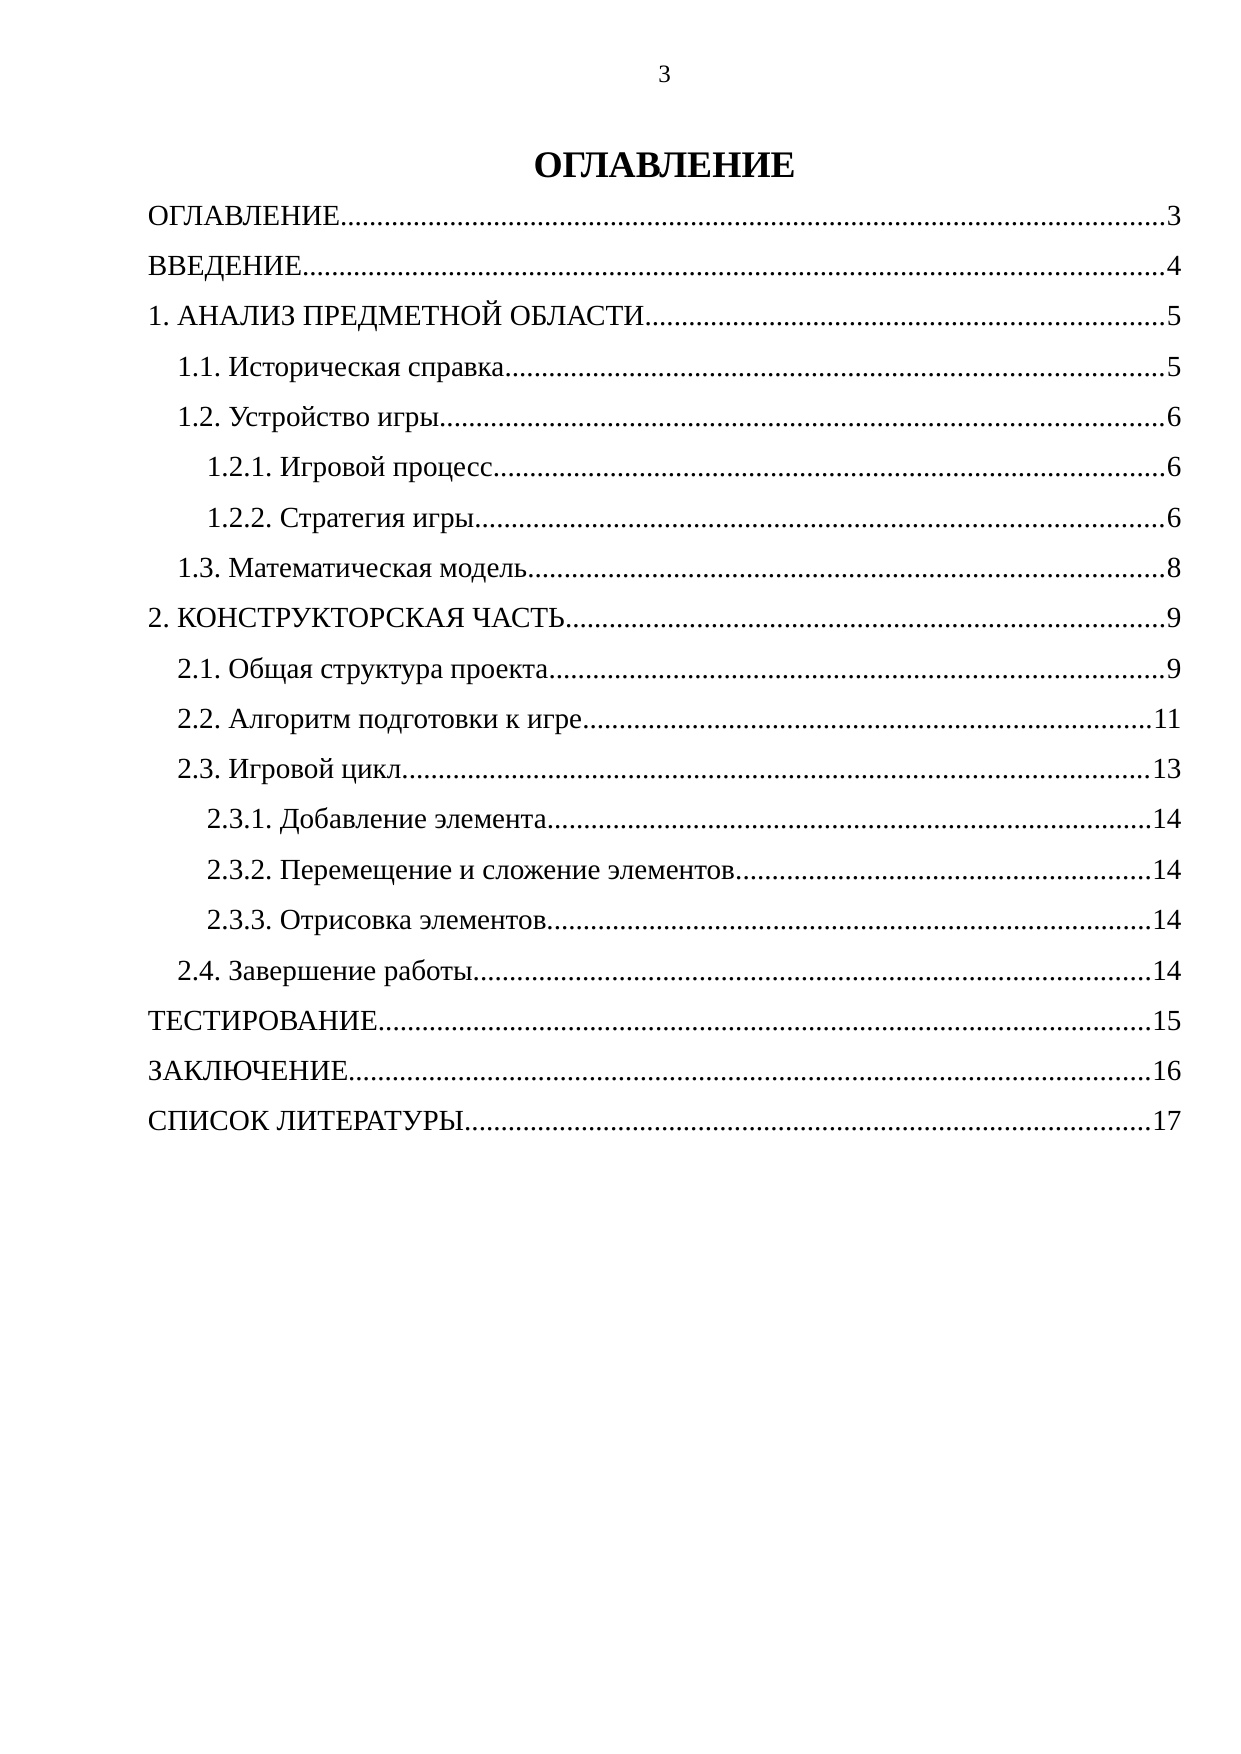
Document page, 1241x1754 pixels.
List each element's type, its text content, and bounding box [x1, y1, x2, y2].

text 1.2.2. Стратегия игры 6 [207, 500, 1181, 533]
text 2.1. Общая структура проекта 9 [177, 651, 1181, 684]
text список литературы 17 [148, 1103, 1181, 1137]
text заключение 16 [148, 1053, 1181, 1087]
text тестирование 15 [148, 1003, 1181, 1036]
text 1.2. Устройство игры 6 [177, 399, 1181, 433]
text 1.3. Математическая модель 8 [177, 550, 1181, 584]
text оглавление 3 [148, 198, 1181, 231]
text 2.3.3. Отрисовка элементов 14 [207, 902, 1181, 936]
text Введение 4 [148, 248, 1181, 282]
text 2.3.1. Добавление элемента 14 [207, 802, 1181, 835]
text 1. анализ предметной области 5 [148, 298, 1181, 332]
subtitle оглавление [148, 142, 1181, 185]
text 2.4. Завершение работы 14 [177, 953, 1181, 986]
text 2.2. Алгоритм подготовки к игре 11 [177, 701, 1181, 734]
text 2.3.2. Перемещение и сложение элементов 14 [207, 852, 1181, 886]
text 1.1. Историческая справка 5 [177, 349, 1181, 382]
text 2.3. Игровой цикл 13 [177, 751, 1181, 785]
text 2. конструкторская часть 9 [148, 600, 1181, 634]
text 1.2.1. Игровой процесс 6 [207, 449, 1181, 483]
